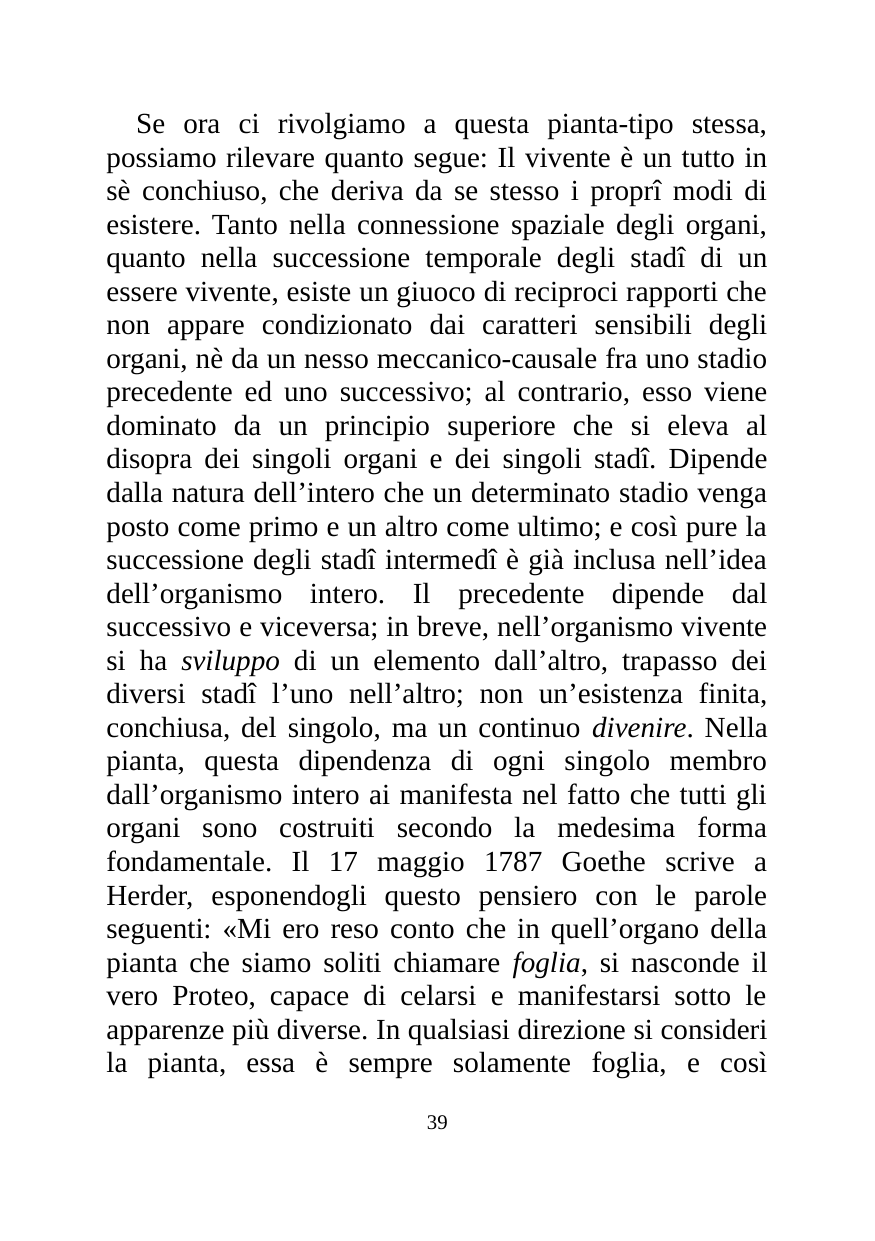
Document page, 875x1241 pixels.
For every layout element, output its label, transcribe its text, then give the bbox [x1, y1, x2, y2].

text Se ora ci rivolgiamo a questa pianta-tipo stessa, possiamo rilevare quanto segue: Il vivente è un tutto in sè conchiuso, che deriva da se stesso i proprî modi di esistere. Tanto nella connessione spaziale degli organi, quanto nella successione temporale degli stadî di un essere vivente, esiste un giuoco di reciproci rapporti che non appare condizionato dai caratteri sensibili degli organi, nè da un nesso meccanico-causale fra uno stadio precedente ed uno successivo; al contrario, esso viene dominato da un principio superiore che si eleva al disopra dei singoli organi e dei singoli stadî. Dipende dalla natura dell’intero che un determinato stadio venga posto come primo e un altro come ultimo; e così pure la successione degli stadî intermedî è già inclusa nell’idea dell’organismo intero. Il precedente dipende dal successivo e viceversa; in breve, nell’organismo vivente si ha sviluppo di un elemento dall’altro, trapasso dei diversi stadî l’uno nell’altro; non un’esistenza finita, conchiusa, del singolo, ma un continuo divenire. Nella pianta, questa dipendenza di ogni singolo membro dall’organismo intero ai manifesta nel fatto che tutti gli organi sono costruiti secondo la medesima forma fondamentale. Il 17 maggio 1787 Goethe scrive a Herder, esponendogli questo pensiero con le parole seguenti: «Mi ero reso conto che in quell’organo della pianta che siamo soliti chiamare foglia, si nasconde il vero Proteo, capace di celarsi e manifestarsi sotto le apparenze più diverse. In qualsiasi direzione si consideri la pianta, essa è sempre solamente foglia, e così [106, 106, 768, 1079]
